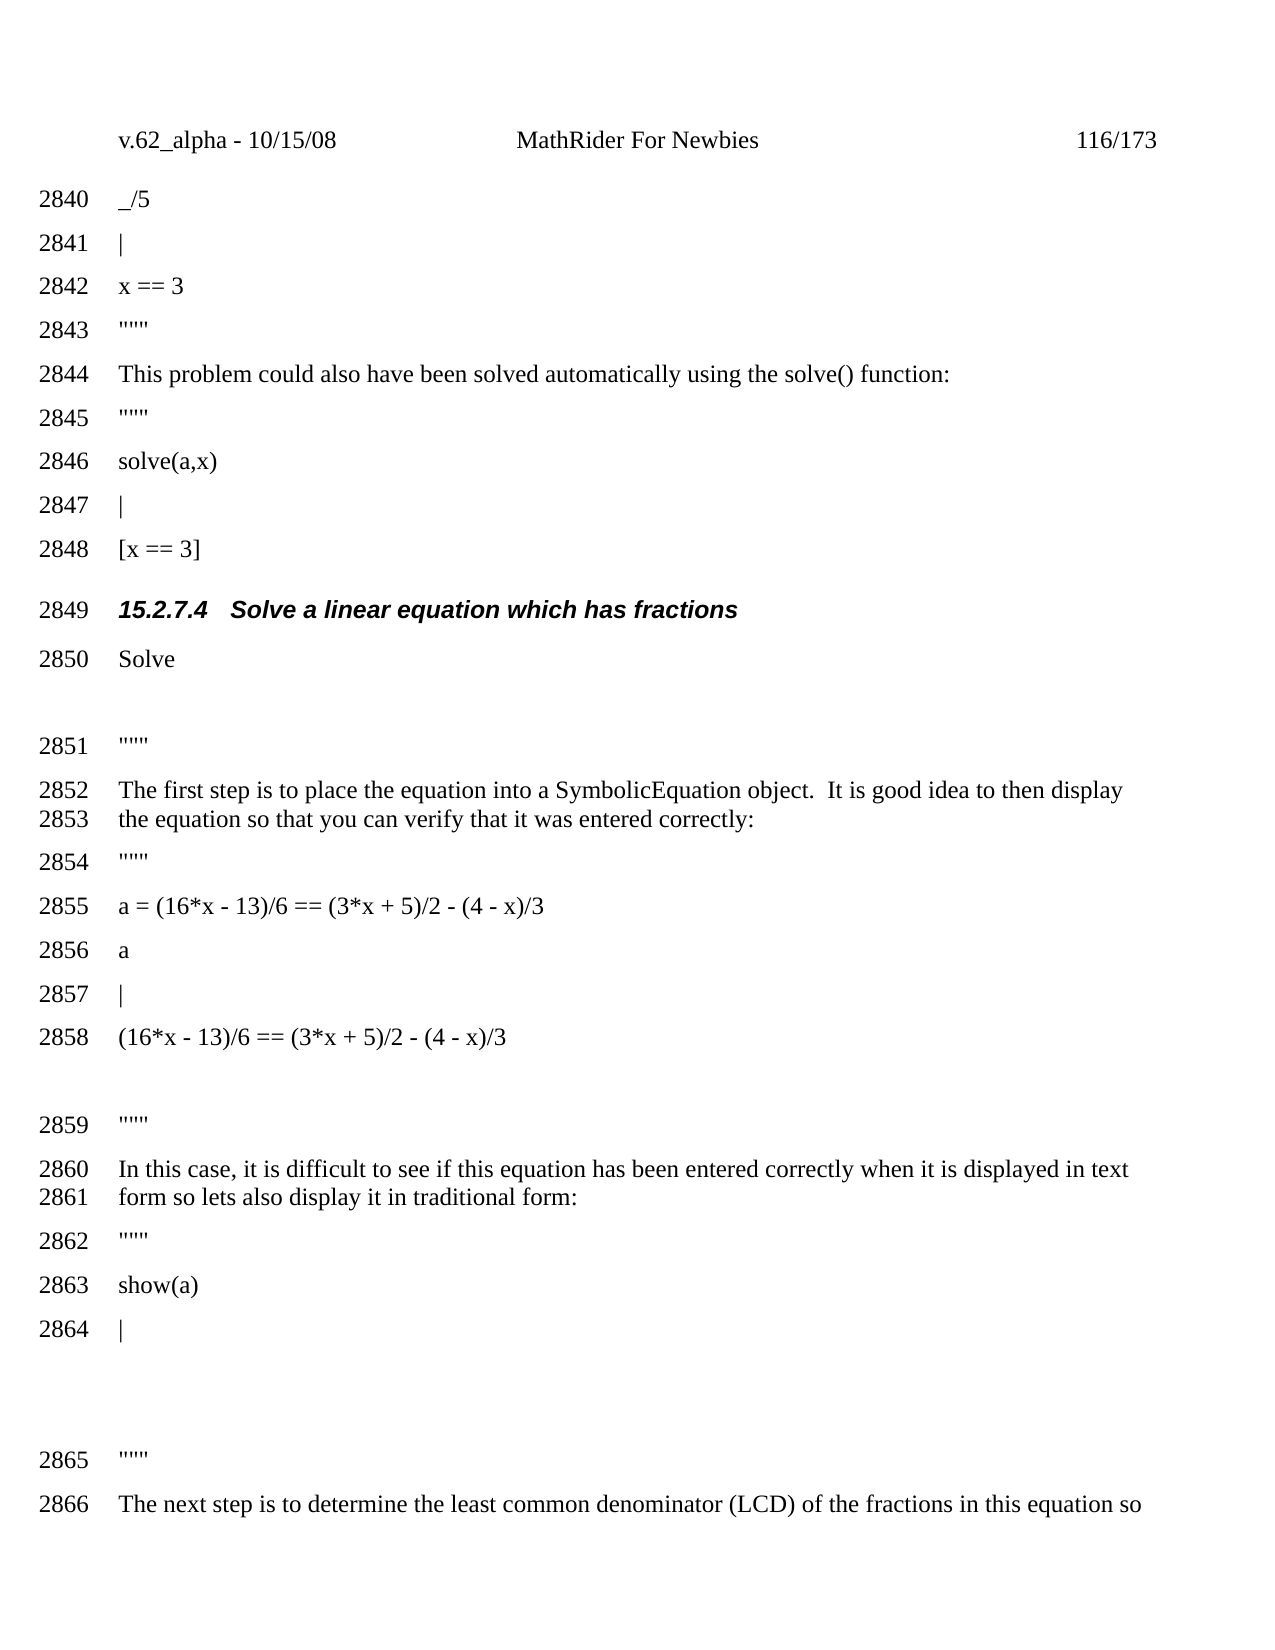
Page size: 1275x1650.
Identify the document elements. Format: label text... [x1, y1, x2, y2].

text The next step is to determine the least common denominator (LCD) of the fractions in this equation so [118, 1489, 1157, 1517]
text | [118, 228, 1157, 256]
text """ [118, 403, 1157, 431]
text | [118, 490, 1157, 519]
text The first step is to place the equation into a SymbolicEquation object. It is good idea to then display the equation so that you can verify that it was entered correctly: [118, 775, 1157, 832]
text """ [118, 315, 1157, 344]
text show(a) [118, 1270, 1157, 1299]
text x == 3 [118, 271, 1157, 300]
text Solve [118, 644, 1157, 672]
text (16*x - 13)/6 == (3*x + 5)/2 - (4 - x)/3 [118, 1022, 1157, 1051]
text This problem could also have been solved automatically using the solve() function: [118, 359, 1157, 388]
text """ [118, 847, 1157, 876]
text In this case, it is difficult to see if this equation has been entered correctly when it is displayed in text form so lets also display it in traditional form: [118, 1154, 1157, 1211]
text """ [118, 1445, 1157, 1474]
text solve(a,x) [118, 446, 1157, 475]
text _/5 [118, 184, 1157, 213]
text | [118, 1314, 1157, 1342]
text """ [118, 1226, 1157, 1255]
text a = (16*x - 13)/6 == (3*x + 5)/2 - (4 - x)/3 [118, 891, 1157, 920]
text | [118, 979, 1157, 1007]
text a [118, 935, 1157, 964]
text """ [118, 1110, 1157, 1139]
text [x == 3] [118, 534, 1157, 563]
text """ [118, 731, 1157, 760]
subtitle Solve a linear equation which has fractions [118, 595, 1157, 624]
